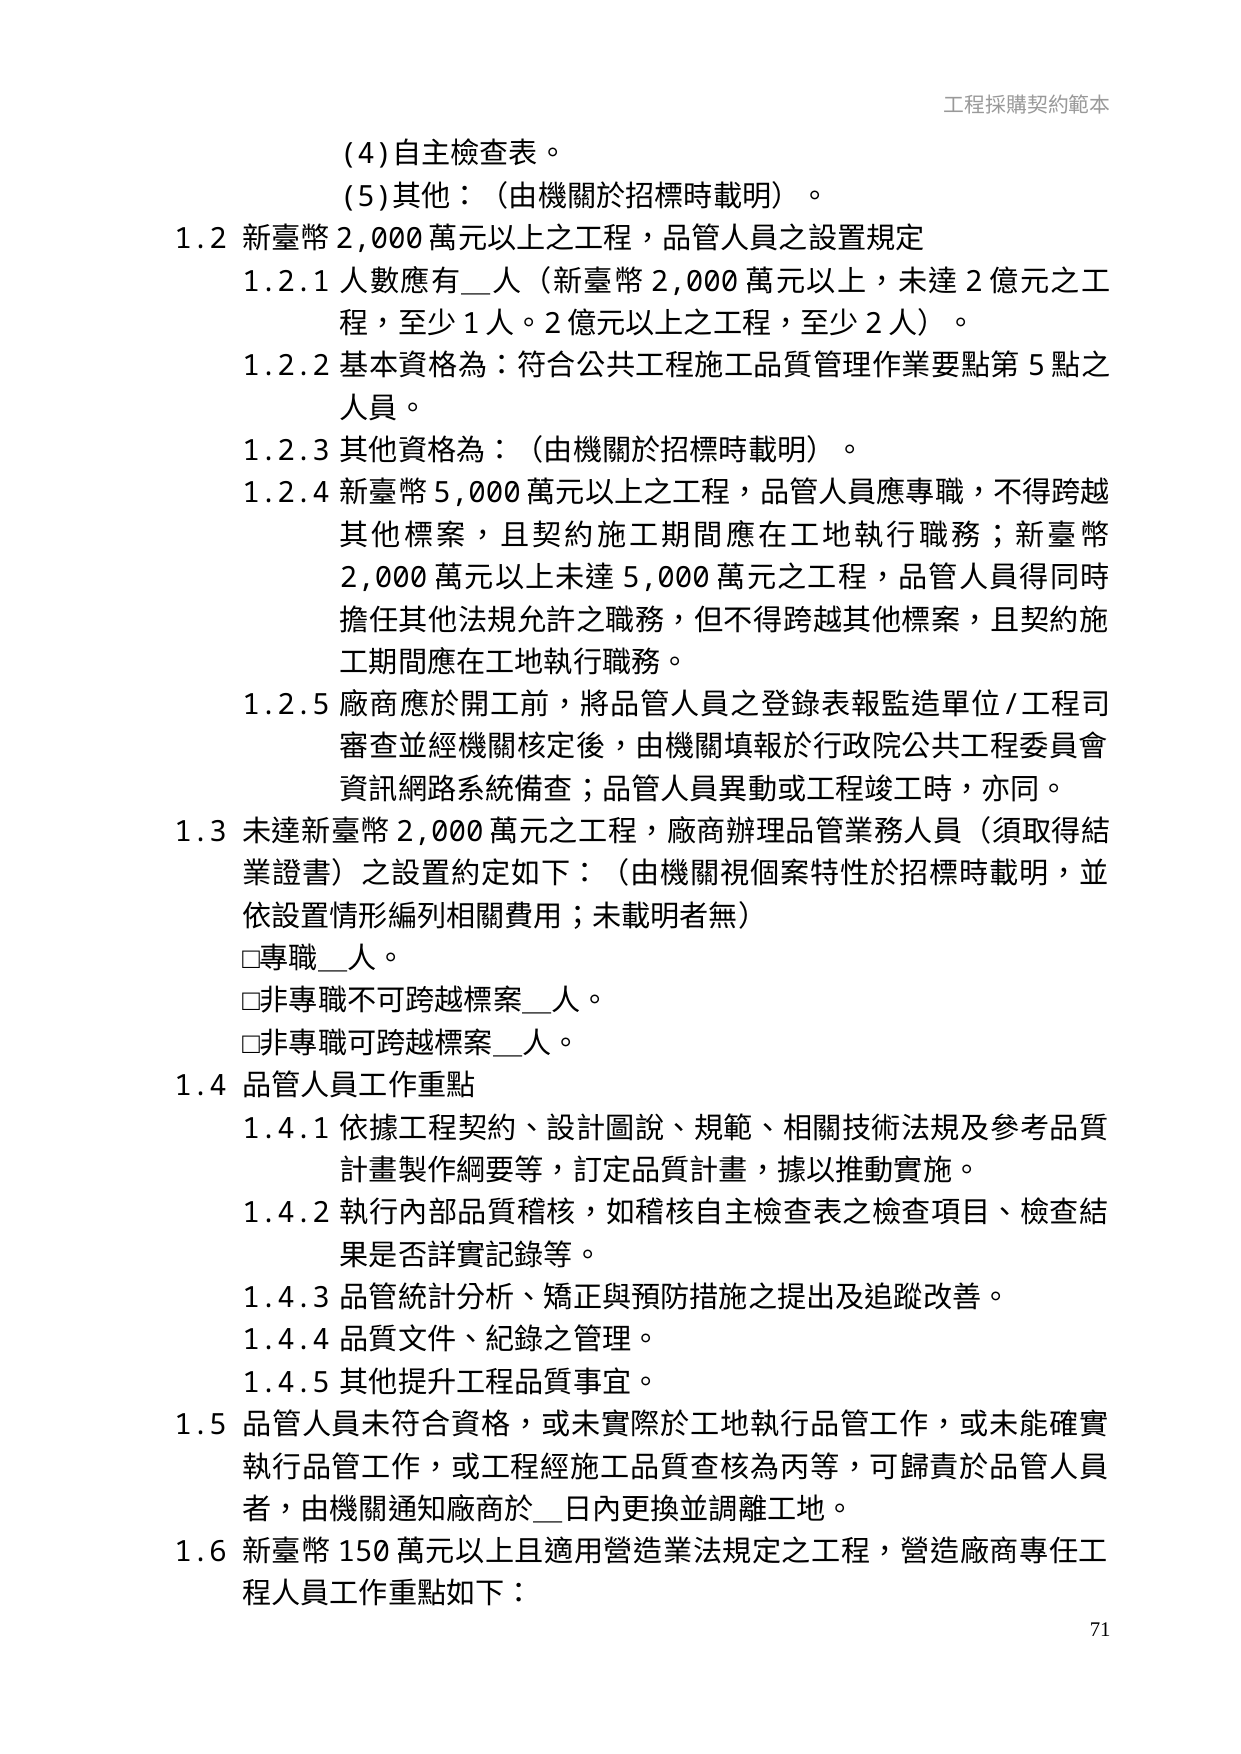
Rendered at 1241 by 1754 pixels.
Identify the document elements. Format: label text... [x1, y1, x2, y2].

text □非專職不可跨越標案＿人。 [242, 977, 1110, 1019]
list 未達新臺幣2,000萬元之工程，廠商辦理品管業務人員（須取得結業證書）之設置約定如下：（由機關視個案特性於招標時載明，並依設置情形編列相關費用；未載明者無） [174, 808, 1110, 934]
list 品管人員工作重點 [174, 1062, 1110, 1104]
list 品管人員未符合資格，或未實際於工地執行品管工作，或未能確實執行品管工作，或工程經施工品質查核為丙等，可歸責於品管人員者，由機關通知廠商於＿日內更換並調離工地。 [174, 1401, 1110, 1528]
list 自主檢查表。 [339, 130, 1110, 172]
list 人數應有＿人（新臺幣2,000萬元以上，未達2億元之工程，至少1人。2億元以上之工程，至少2人）。 [242, 257, 1110, 342]
list 新臺幣5,000萬元以上之工程，品管人員應專職，不得跨越其他標案，且契約施工期間應在工地執行職務；新臺幣2,000萬元以上未達5,000萬元之工程，品管人員得同時擔任其他法規允許之職務，但不得跨越其他標案，且契約施工期間應在工地執行職務。 [242, 469, 1110, 681]
list 基本資格為：符合公共工程施工品質管理作業要點第5點之人員。 [242, 342, 1110, 427]
list 依據工程契約、設計圖說、規範、相關技術法規及參考品質計畫製作綱要等，訂定品質計畫，據以推動實施。 [242, 1104, 1110, 1189]
list 品管統計分析、矯正與預防措施之提出及追蹤改善。 [242, 1273, 1110, 1316]
list 其他資格為：（由機關於招標時載明）。 [242, 427, 1110, 469]
text □專職＿人。 [242, 934, 1110, 977]
list 品質文件、紀錄之管理。 [242, 1316, 1110, 1358]
list 其他：（由機關於招標時載明）。 [339, 172, 1110, 215]
list 新臺幣2,000萬元以上之工程，品管人員之設置規定 [174, 215, 1110, 257]
list 其他提升工程品質事宜。 [242, 1358, 1110, 1401]
list 新臺幣150萬元以上且適用營造業法規定之工程，營造廠商專任工程人員工作重點如下： [174, 1528, 1110, 1612]
text □非專職可跨越標案＿人。 [242, 1019, 1110, 1062]
list 執行內部品質稽核，如稽核自主檢查表之檢查項目、檢查結果是否詳實記錄等。 [242, 1189, 1110, 1273]
list 廠商應於開工前，將品管人員之登錄表報監造單位/工程司審查並經機關核定後，由機關填報於行政院公共工程委員會資訊網路系統備查；品管人員異動或工程竣工時，亦同。 [242, 681, 1110, 808]
